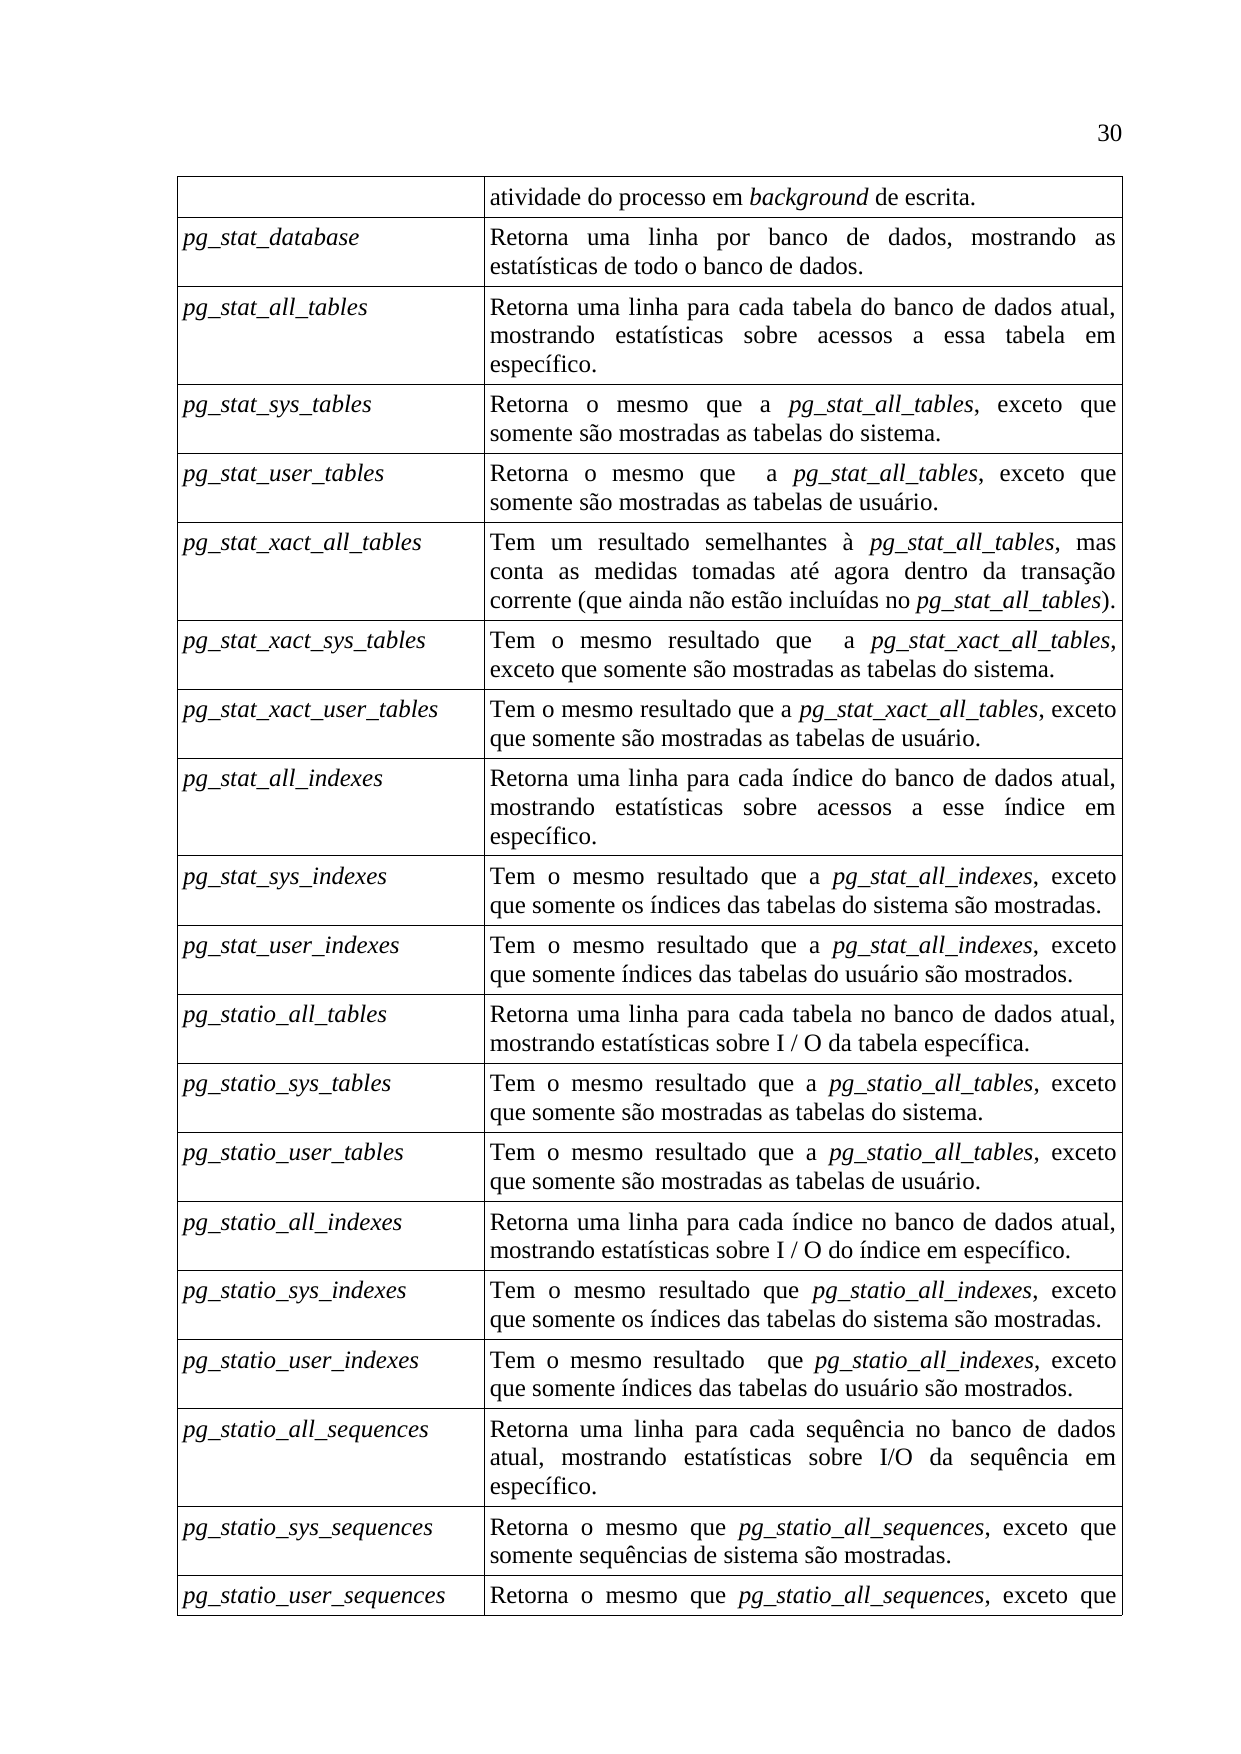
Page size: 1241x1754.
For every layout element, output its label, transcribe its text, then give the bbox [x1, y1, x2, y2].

table_cell Tem o mesmo resultado que a pg_statio_all_tables, exceto que somente são mostradas as tabelas de usuário. [485, 1133, 1122, 1201]
table_cell Retorna o mesmo que pg_statio_all_sequences, exceto que [485, 1576, 1122, 1615]
table_cell pg_stat_xact_all_tables [178, 523, 484, 619]
table_cell pg_statio_user_indexes [178, 1340, 484, 1408]
table_cell Tem o mesmo resultado que a pg_stat_xact_all_tables, exceto que somente são mostradas as tabelas do sistema. [485, 621, 1122, 688]
table_cell pg_statio_all_indexes [178, 1202, 484, 1270]
table_cell Tem o mesmo resultado que pg_statio_all_indexes, exceto que somente os índices das tabelas do sistema são mostradas. [485, 1271, 1122, 1339]
table_cell [178, 177, 484, 217]
table_cell pg_stat_user_tables [178, 454, 484, 522]
table_cell pg_statio_sys_sequences [178, 1507, 484, 1575]
table_cell pg_stat_all_indexes [178, 759, 484, 855]
table_cell Tem o mesmo resultado que a pg_stat_all_indexes, exceto que somente os índices das tabelas do sistema são mostradas. [485, 856, 1122, 924]
table_cell pg_statio_all_sequences [178, 1409, 484, 1506]
table_cell Retorna o mesmo que a pg_stat_all_tables, exceto que somente são mostradas as tabelas de usuário. [485, 454, 1122, 522]
table_cell Retorna uma linha para cada tabela no banco de dados atual, mostrando estatísticas sobre I / O da tabela específica. [485, 995, 1122, 1063]
table_cell Tem o mesmo resultado que pg_statio_all_indexes, exceto que somente índices das tabelas do usuário são mostrados. [485, 1340, 1122, 1408]
table_cell pg_statio_user_tables [178, 1133, 484, 1201]
table_cell Tem o mesmo resultado que a pg_statio_all_tables, exceto que somente são mostradas as tabelas do sistema. [485, 1064, 1122, 1132]
table_cell Retorna o mesmo que a pg_stat_all_tables, exceto que somente são mostradas as tabelas do sistema. [485, 385, 1122, 453]
table_cell pg_stat_user_indexes [178, 926, 484, 993]
table_cell pg_stat_all_tables [178, 287, 484, 383]
table_cell pg_statio_sys_indexes [178, 1271, 484, 1339]
table_cell Retorna uma linha para cada sequência no banco de dados atual, mostrando estatísticas sobre I/O da sequência em específico. [485, 1409, 1122, 1506]
table_cell Retorna uma linha para cada tabela do banco de dados atual, mostrando estatísticas sobre acessos a essa tabela em específico. [485, 287, 1122, 383]
table_cell pg_stat_sys_tables [178, 385, 484, 453]
table_cell pg_stat_sys_indexes [178, 856, 484, 924]
table_cell pg_statio_all_tables [178, 995, 484, 1063]
table_cell pg_stat_database [178, 218, 484, 286]
table_cell Tem um resultado semelhantes à pg_stat_all_tables, mas conta as medidas tomadas até agora dentro da transação corrente (que ainda não estão incluídas no pg_stat_all_tables). [485, 523, 1122, 619]
table_cell Tem o mesmo resultado que a pg_stat_xact_all_tables, exceto que somente são mostradas as tabelas de usuário. [485, 690, 1122, 758]
table_cell Retorna uma linha para cada índice no banco de dados atual, mostrando estatísticas sobre I / O do índice em específico. [485, 1202, 1122, 1270]
table_cell Tem o mesmo resultado que a pg_stat_all_indexes, exceto que somente índices das tabelas do usuário são mostrados. [485, 926, 1122, 993]
table_cell Retorna uma linha por banco de dados, mostrando as estatísticas de todo o banco de dados. [485, 218, 1122, 286]
table_cell atividade do processo em background de escrita. [485, 177, 1122, 217]
table_cell Retorna o mesmo que pg_statio_all_sequences, exceto que somente sequências de sistema são mostradas. [485, 1507, 1122, 1575]
table_cell pg_stat_xact_user_tables [178, 690, 484, 758]
table_cell Retorna uma linha para cada índice do banco de dados atual, mostrando estatísticas sobre acessos a esse índice em específico. [485, 759, 1122, 855]
table_cell pg_statio_user_sequences [178, 1576, 484, 1615]
table_cell pg_statio_sys_tables [178, 1064, 484, 1132]
table_cell pg_stat_xact_sys_tables [178, 621, 484, 688]
